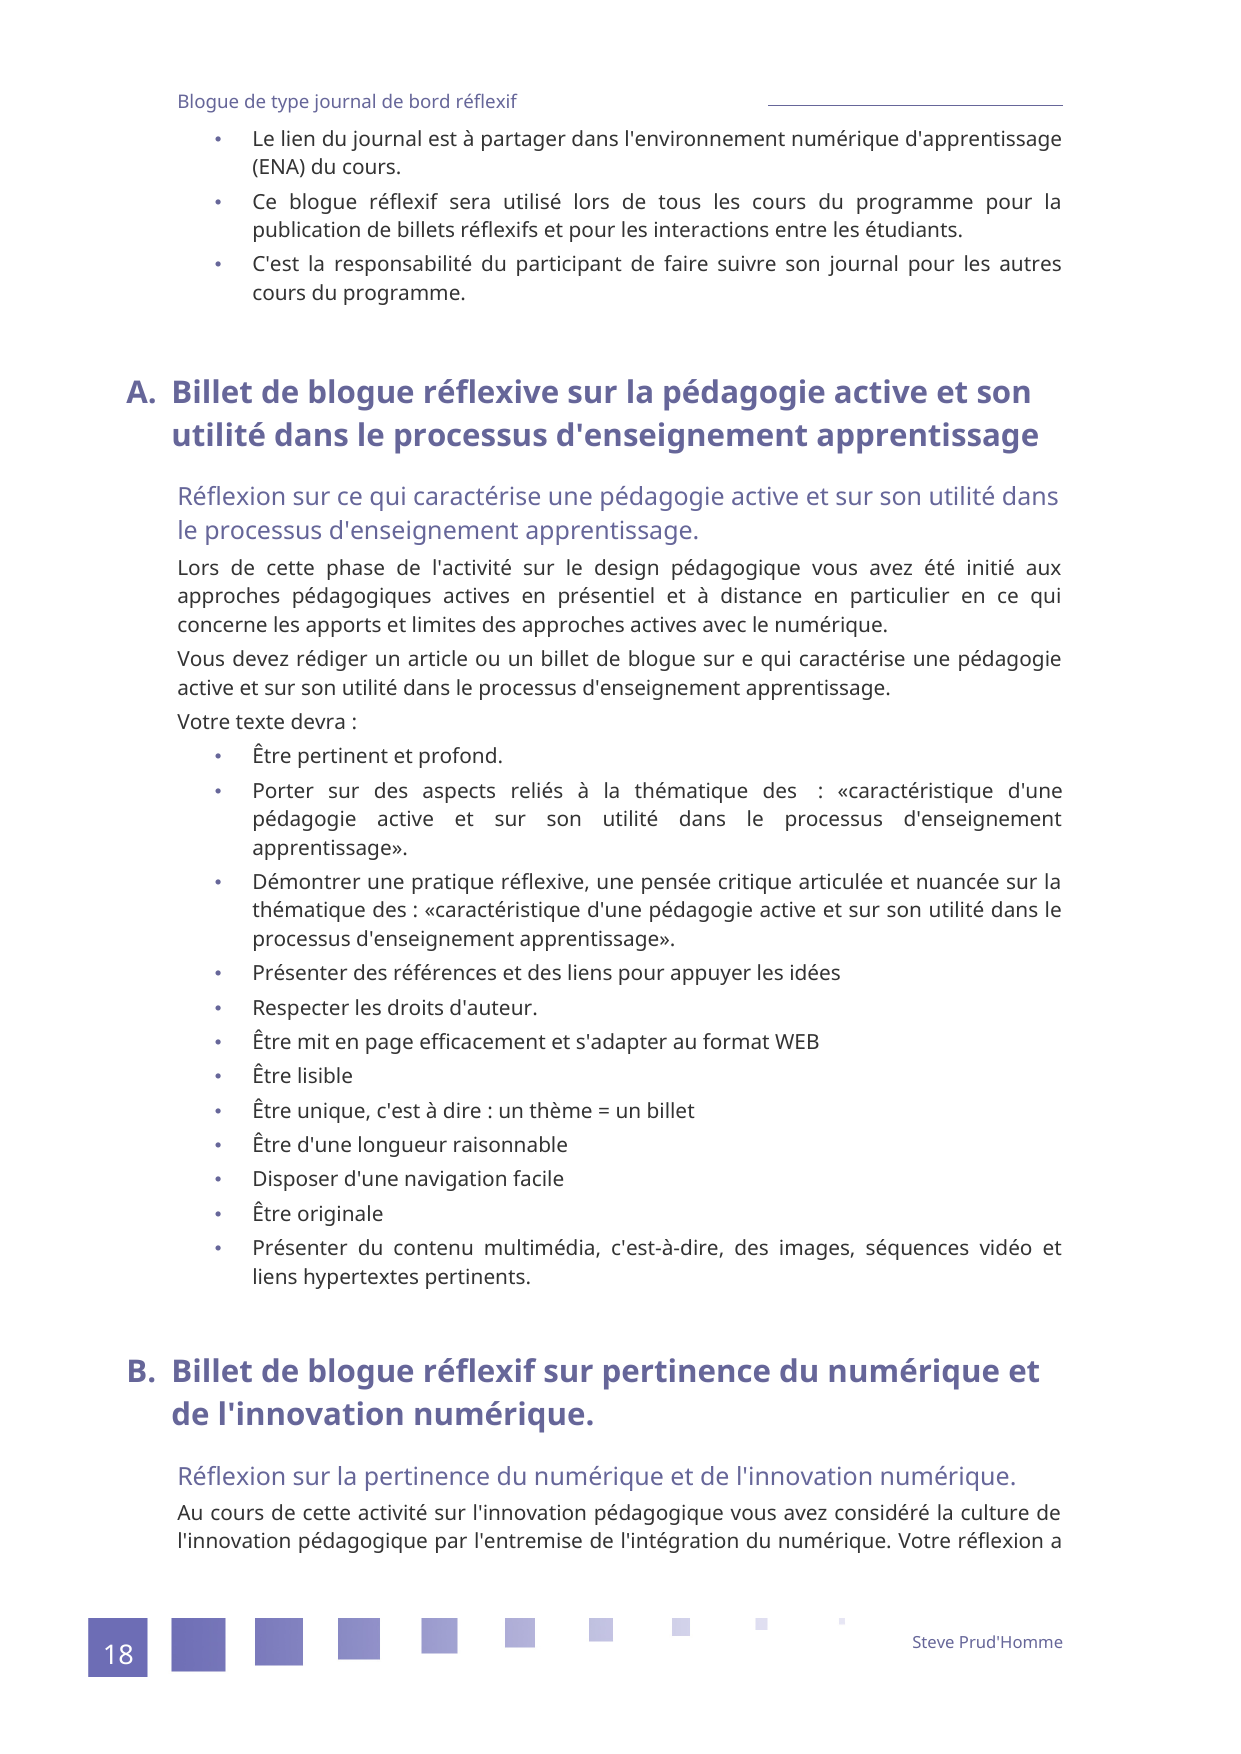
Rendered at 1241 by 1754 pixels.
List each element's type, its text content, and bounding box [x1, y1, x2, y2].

title Réflexion sur la pertinence du numérique et de l'innovation numérique. [177, 1458, 1063, 1492]
title Billet de blogue réflexif sur pertinence du numérique et de l'innovation numérique. [118, 1349, 1063, 1434]
title Réflexion sur ce qui caractérise une pédagogie active et sur son utilité dans le processus d'enseignement apprentissage. [177, 479, 1063, 547]
list Porter sur des aspects reliés à la thématique des : «caractéristique d'une pédagogie active et sur son utilité dans le processus d'enseignement apprentissage». [214, 776, 1063, 861]
list Présenter des références et des liens pour appuyer les idées [214, 958, 1063, 987]
text Vous devez rédiger un article ou un billet de blogue sur e qui caractérise une pédagogie active et sur son utilité dans le processus d'enseignement apprentissage. [177, 644, 1063, 701]
text Votre texte devra : [177, 707, 1063, 736]
text Au cours de cette activité sur l'innovation pédagogique vous avez considéré la culture de l'innovation pédagogique par l'entremise de l'intégration du numérique. Votre réflexion a [177, 1498, 1063, 1555]
list Être d'une longueur raisonnable [214, 1130, 1063, 1159]
list Le lien du journal est à partager dans l'environnement numérique d'apprentissage (ENA) du cours. [214, 124, 1063, 181]
list Démontrer une pratique réflexive, une pensée critique articulée et nuancée sur la thématique des : «caractéristique d'une pédagogie active et sur son utilité dans le processus d'enseignement apprentissage». [214, 867, 1063, 952]
text Lors de cette phase de l'activité sur le design pédagogique vous avez été initié aux approches pédagogiques actives en présentiel et à distance en particulier en ce qui concerne les apports et limites des approches actives avec le numérique. [177, 553, 1063, 638]
list Être pertinent et profond. [214, 741, 1063, 770]
list Être mit en page efficacement et s'adapter au format WEB [214, 1027, 1063, 1056]
list C'est la responsabilité du participant de faire suivre son journal pour les autres cours du programme. [214, 249, 1063, 306]
list Être lisible [214, 1061, 1063, 1090]
list Présenter du contenu multimédia, c'est-à-dire, des images, séquences vidéo et liens hypertextes pertinents. [214, 1233, 1063, 1290]
list Disposer d'une navigation facile [214, 1164, 1063, 1193]
picture [88, 1618, 889, 1678]
list Être unique, c'est à dire : un thème = un billet [214, 1096, 1063, 1124]
list Ce blogue réflexif sera utilisé lors de tous les cours du programme pour la publication de billets réflexifs et pour les interactions entre les étudiants. [214, 187, 1063, 244]
list Être originale [214, 1199, 1063, 1227]
list Respecter les droits d'auteur. [214, 993, 1063, 1021]
title Billet de blogue réflexive sur la pédagogie active et son utilité dans le processus d'enseignement apprentissage [118, 370, 1063, 455]
